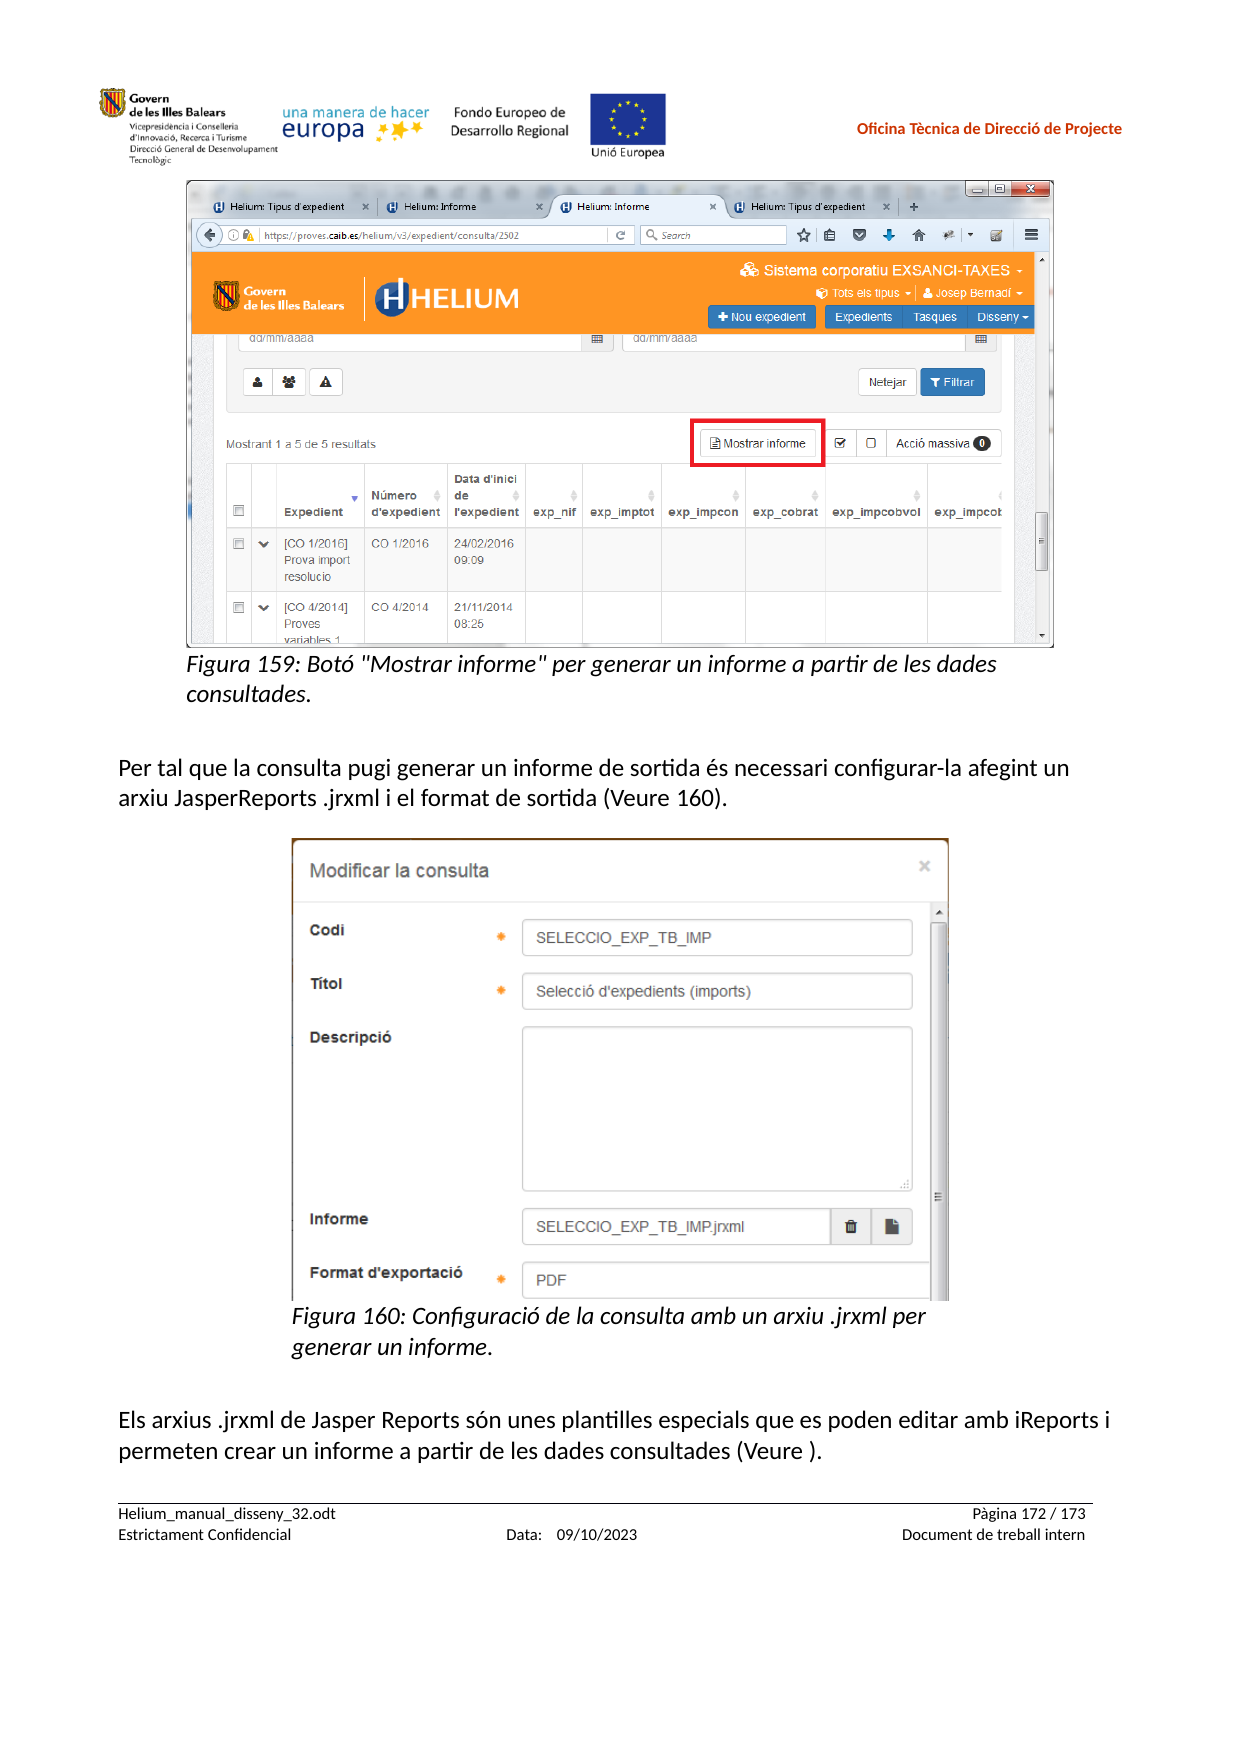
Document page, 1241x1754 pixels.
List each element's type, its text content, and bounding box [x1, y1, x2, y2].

text Figura 159: Botó "Mostrar informe" per generar un informe a partir de les dades consultades. [186, 648, 1054, 709]
text Figura 160: Configuració de la consulta amb un arxiu .jrxml per generar un informe. [292, 1301, 949, 1362]
picture [291, 838, 949, 1301]
picture [186, 180, 1054, 648]
text Els arxius .jrxml de Jasper Reports són unes plantilles especials que es poden editar amb iReports i permeten crear un informe a partir de les dades consultades (Veure ). [118, 1404, 1122, 1466]
picture [99, 87, 668, 166]
text Per tal que la consulta pugi generar un informe de sortida és necessari configurar-la afegint un arxiu JasperReports .jrxml i el format de sortida (Veure 160). [118, 752, 1122, 813]
